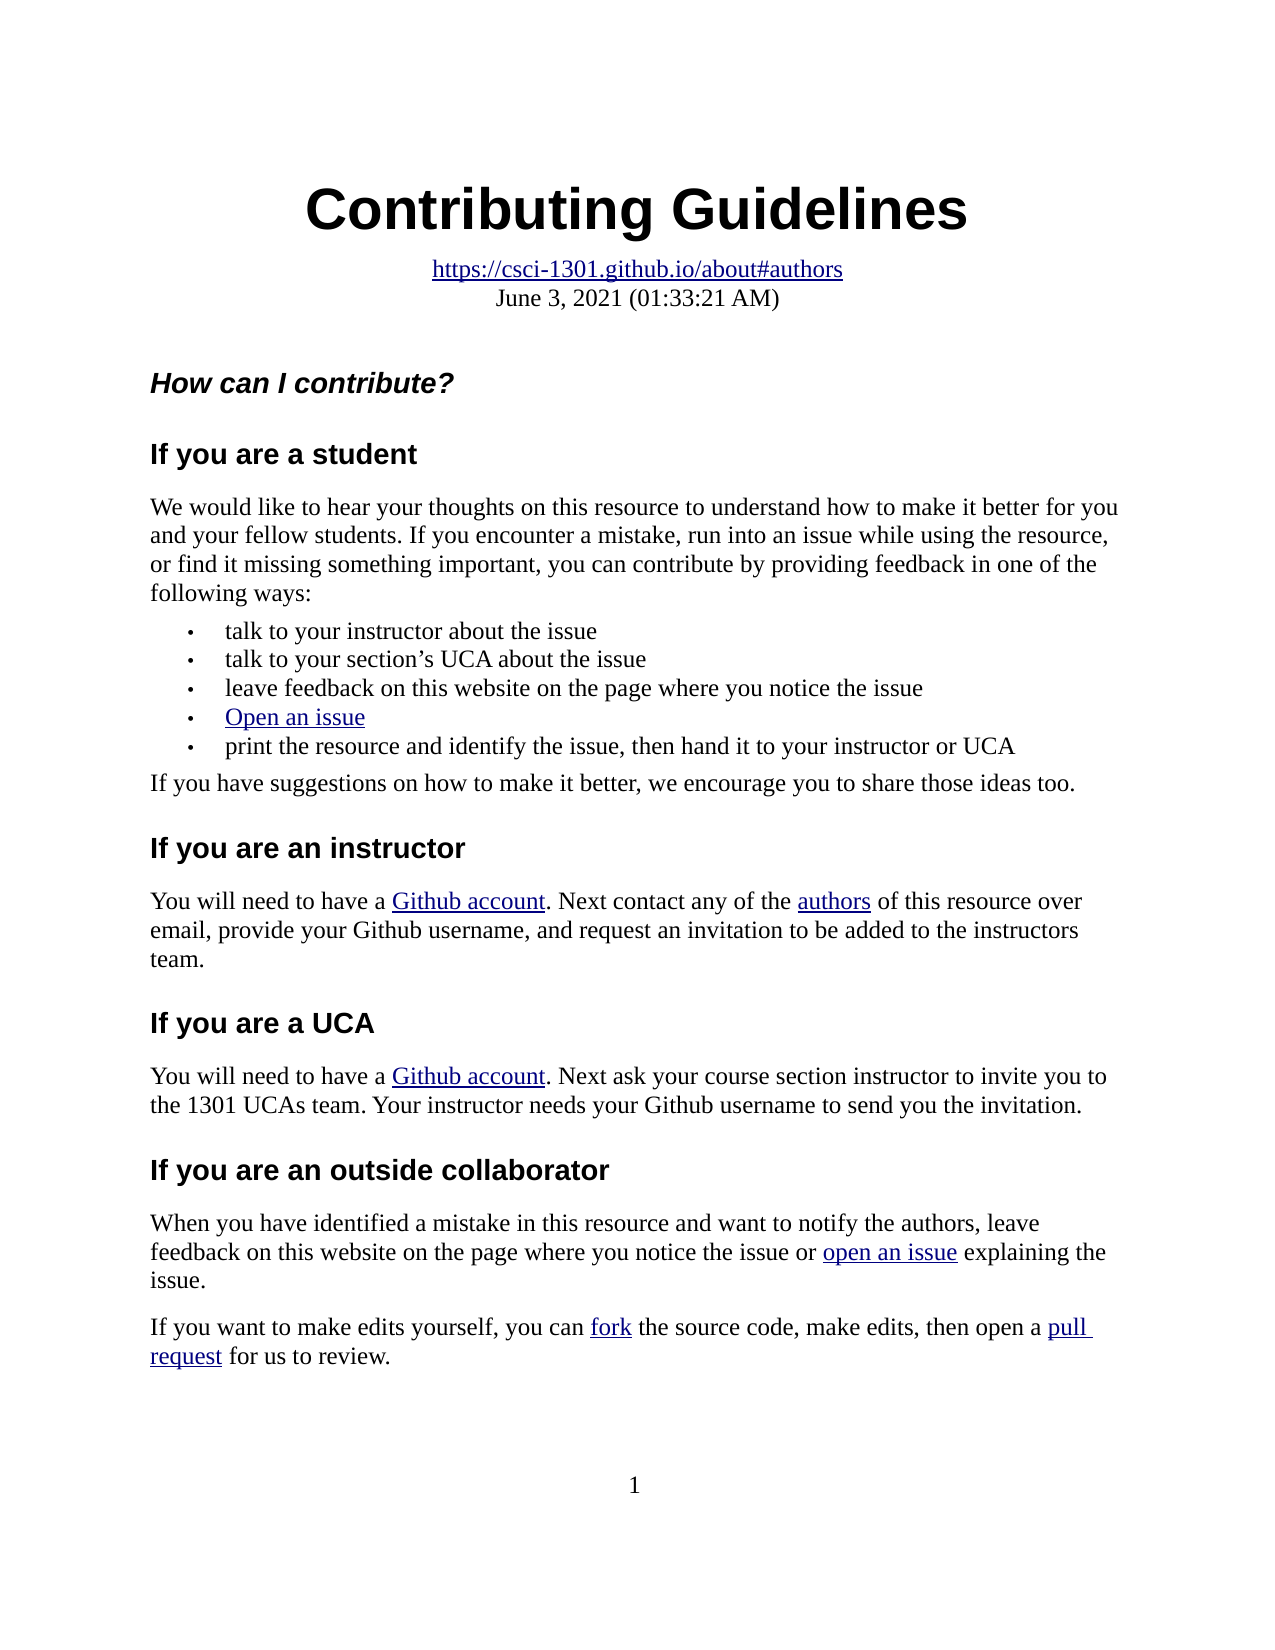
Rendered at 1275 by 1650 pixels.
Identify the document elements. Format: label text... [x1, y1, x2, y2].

text When you have identified a mistake in this resource and want to notify the authors, leave feedback on this website on the page where you notice the issue or open an issue explaining the issue. [150, 1208, 1125, 1294]
text June 3, 2021 (01:33:21 AM) [150, 283, 1125, 312]
list talk to your instructor about the issue [187, 616, 1125, 644]
list print the resource and identify the issue, then hand it to your instructor or UCA [187, 731, 1125, 759]
text https://csci-1301.github.io/about#authors [150, 254, 1125, 283]
text You will need to have a Github account. Next contact any of the authors of this resource over email, provide your Github username, and request an invitation to be added to the instructors team. [150, 886, 1125, 972]
subtitle If you are an instructor [150, 831, 1125, 865]
text You will need to have a Github account. Next ask your course section instructor to invite you to the 1301 UCAs team. Your instructor needs your Github username to send you the invitation. [150, 1061, 1125, 1119]
subtitle If you are a UCA [150, 1006, 1125, 1040]
list leave feedback on this website on the page where you notice the issue [187, 673, 1125, 702]
subtitle If you are an outside collaborator [150, 1153, 1125, 1186]
text If you have suggestions on how to make it better, we encourage you to share those ideas too. [150, 768, 1125, 797]
list talk to your section’s UCA about the issue [187, 644, 1125, 673]
text We would like to hear your thoughts on this resource to understand how to make it better for you and your fellow students. If you encounter a mistake, run into an issue while using the resource, or find it missing something important, you can contribute by providing feedback in one of the following ways: [150, 492, 1125, 607]
list Open an issue [187, 702, 1125, 731]
subtitle How can I contribute? [150, 366, 1125, 399]
title Contributing Guidelines [150, 175, 1125, 242]
subtitle If you are a student [150, 437, 1125, 470]
text If you want to make edits yourself, you can fork the source code, make edits, then open a pull request for us to review. [150, 1312, 1125, 1369]
